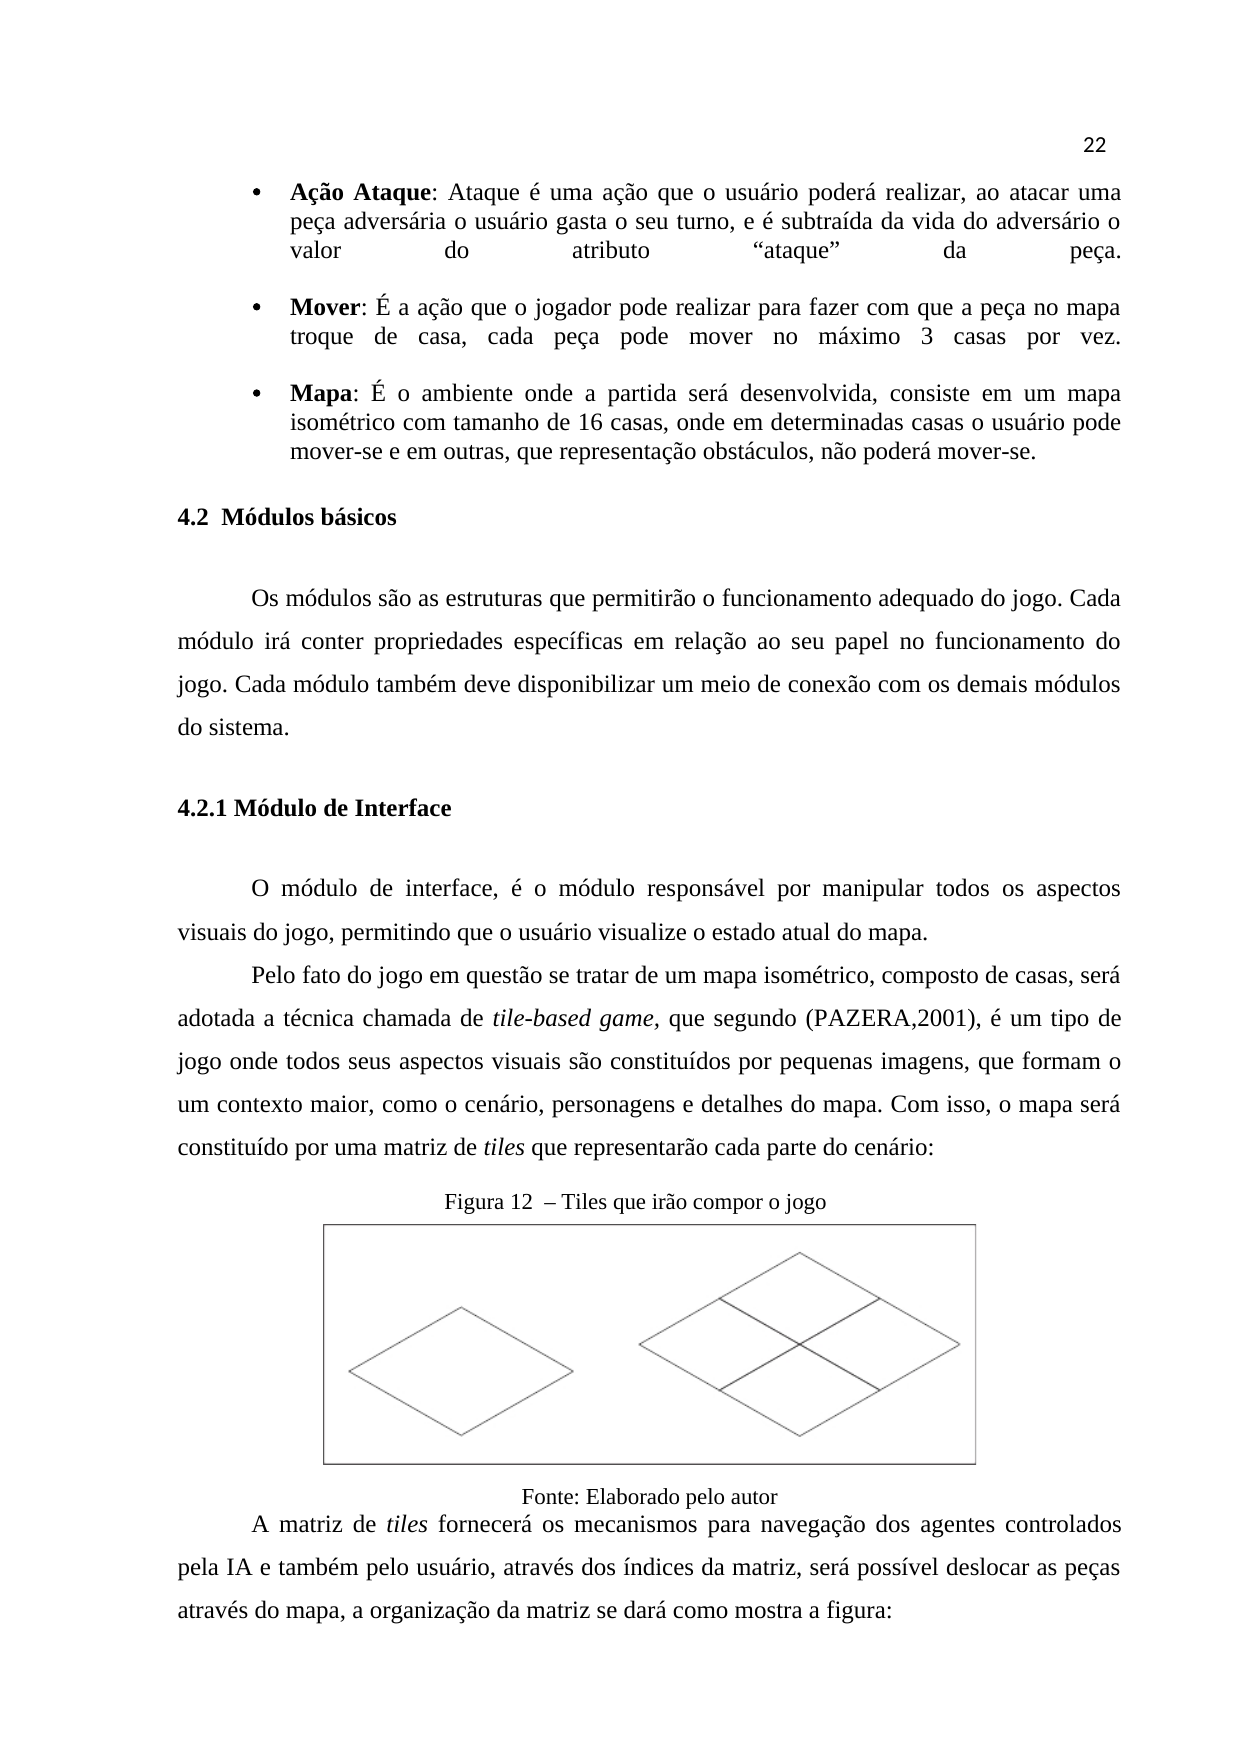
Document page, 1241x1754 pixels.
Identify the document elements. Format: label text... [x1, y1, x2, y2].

text Os módulos são as estruturas que permitirão o funcionamento adequado do jogo. Cada módulo irá conter propriedades específicas em relação ao seu papel no funcionamento do jogo. Cada módulo também deve disponibilizar um meio de conexão com os demais módulos do sistema. [177, 583, 1122, 741]
text A matriz de tiles fornecerá os mecanismos para navegação dos agentes controlados pela IA e também pelo usuário, através dos índices da matriz, será possível deslocar as peças através do mapa, a organização da matriz se dará como mostra a figura: [177, 1509, 1122, 1624]
text Fonte: Elaborado pelo autor [177, 1483, 1122, 1509]
picture [323, 1224, 977, 1465]
list Mover: É a ação que o jogador pode realizar para fazer com que a peça no mapa troque de casa, cada peça pode mover no máximo 3 casas por vez. [252, 292, 1122, 378]
list Mapa: É o ambiente onde a partida será desenvolvida, consiste em um mapa isométrico com tamanho de 16 casas, onde em determinadas casas o usuário pode mover-se e em outras, que representação obstáculos, não poderá mover-se. [252, 378, 1122, 465]
list Ação Ataque: Ataque é uma ação que o usuário poderá realizar, ao atacar uma peça adversária o usuário gasta o seu turno, e é subtraída da vida do adversário o valor do atributo “ataque” da peça. [252, 177, 1122, 292]
subtitle 4.2.1 Módulo de Interface [177, 793, 1122, 822]
text Pelo fato do jogo em questão se tratar de um mapa isométrico, composto de casas, será adotada a técnica chamada de tile-based game, que segundo (PAZERA,2001), é um tipo de jogo onde todos seus aspectos visuais são constituídos por pequenas imagens, que formam o um contexto maior, como o cenário, personagens e detalhes do mapa. Com isso, o mapa será constituído por uma matriz de tiles que representarão cada parte do cenário: [177, 960, 1122, 1161]
text Figura 12 – Tiles que irão compor o jogo [177, 1188, 1122, 1214]
text O módulo de interface, é o módulo responsável por manipular todos os aspectos visuais do jogo, permitindo que o usuário visualize o estado atual do mapa. [177, 873, 1122, 945]
subtitle 4.2 Módulos básicos [177, 502, 1122, 531]
